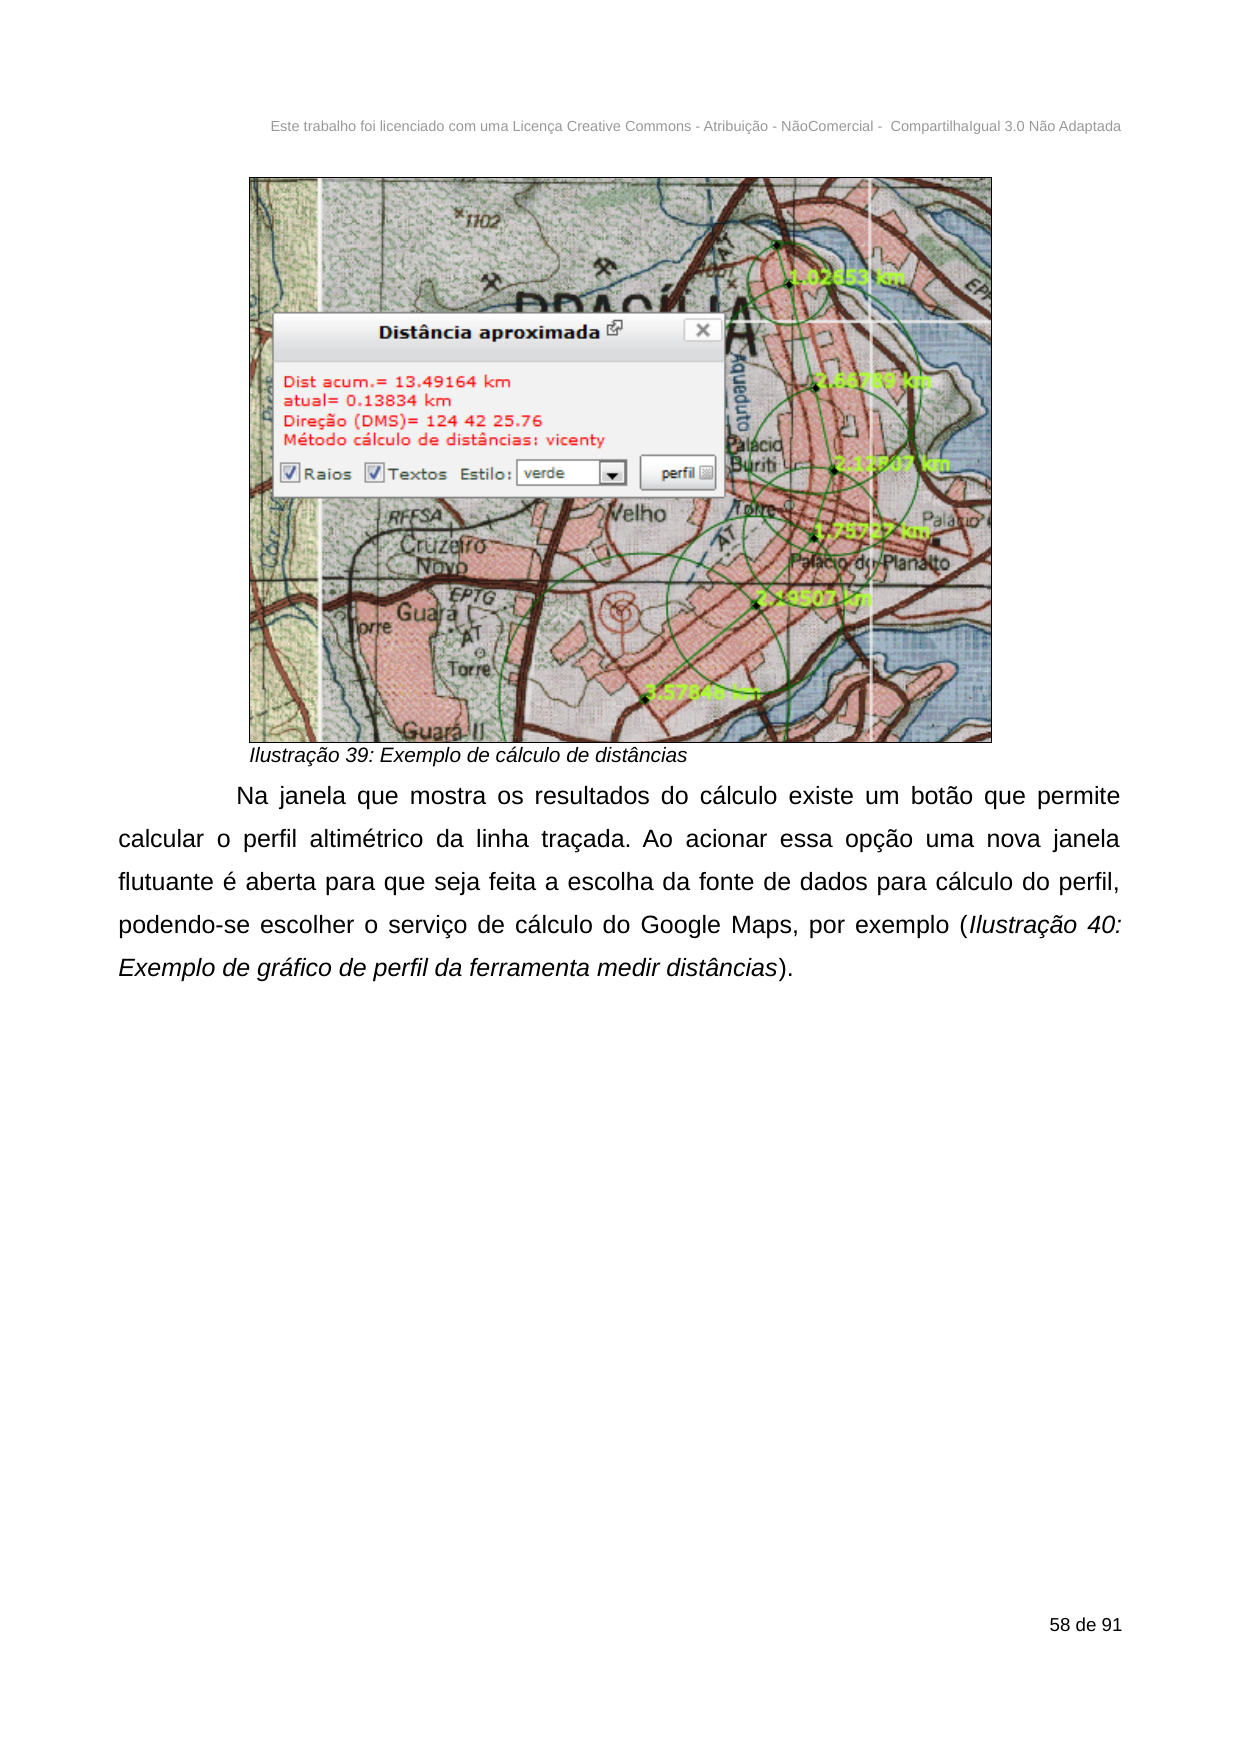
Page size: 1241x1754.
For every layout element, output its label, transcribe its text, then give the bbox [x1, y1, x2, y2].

text Ilustração 39: Exemplo de cálculo de distâncias [249, 743, 991, 766]
picture [250, 178, 991, 742]
text Na janela que mostra os resultados do cálculo existe um botão que permite calcular o perfil altimétrico da linha traçada. Ao acionar essa opção uma nova janela flutuante é aberta para que seja feita a escolha da fonte de dados para cálculo do perfil, podendo-se escolher o serviço de cálculo do Google Maps, por exemplo (Ilustração 40: Exemplo de gráfico de perfil da ferramenta medir distâncias). [118, 164, 1122, 982]
